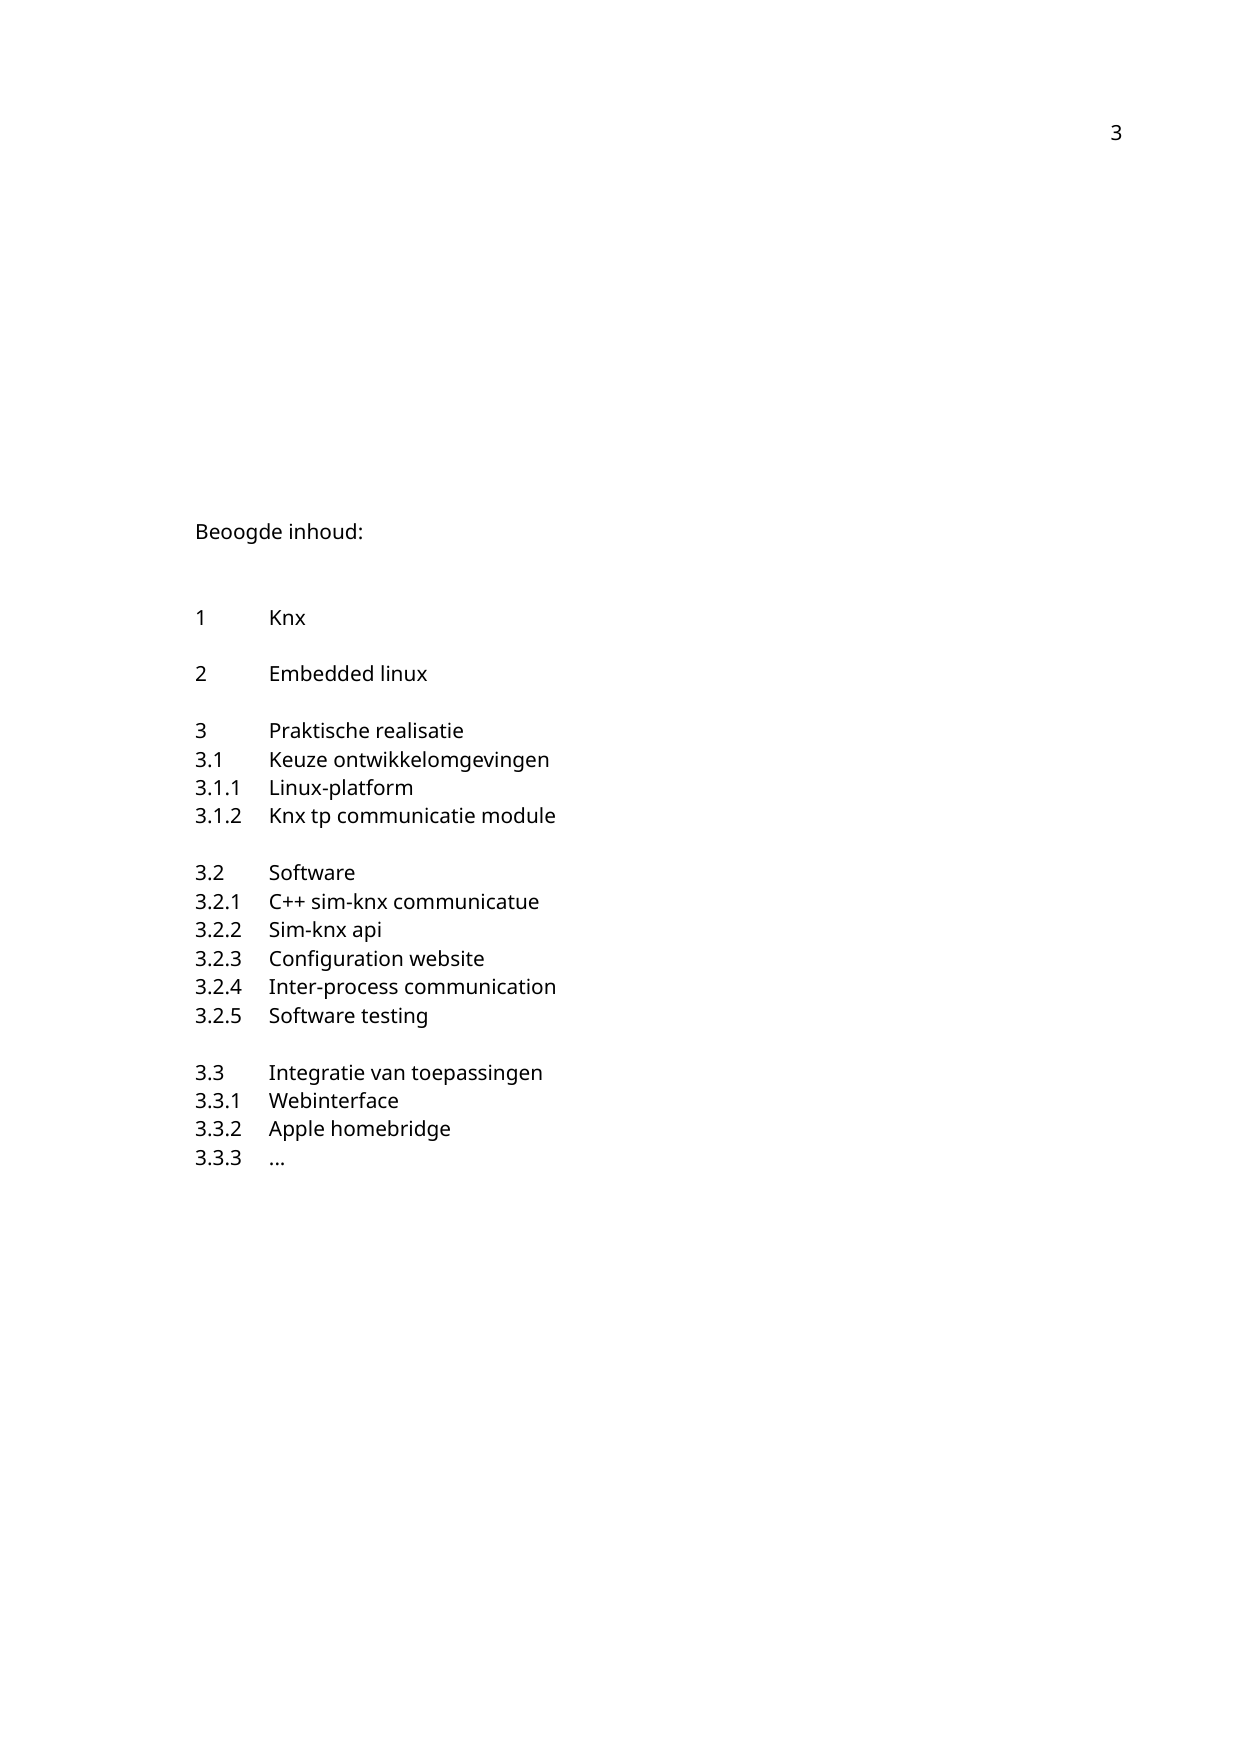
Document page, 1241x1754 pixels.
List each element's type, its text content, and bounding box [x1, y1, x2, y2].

text 3.2.5 Software testing [195, 1001, 1122, 1029]
text 3.3.1 Webinterface [195, 1086, 1122, 1114]
text 3.2.1 C++ sim-knx communicatue [195, 887, 1122, 915]
text 3.1 Keuze ontwikkelomgevingen [195, 745, 1122, 773]
text 3.2.3 Configuration website [195, 944, 1122, 972]
text 3.1.1 Linux-platform [195, 773, 1122, 802]
text 2 Embedded linux [195, 659, 1122, 688]
text 3.2.4 Inter-process communication [195, 972, 1122, 1001]
text 3.1.2 Knx tp communicatie module [195, 802, 1122, 830]
text 3 Praktische realisatie [195, 716, 1122, 745]
text 3.3 Integratie van toepassingen [195, 1058, 1122, 1086]
text 3.2 Software [195, 858, 1122, 887]
text Beoogde inhoud: [195, 517, 1122, 546]
text 3.2.2 Sim-knx api [195, 915, 1122, 944]
text 3.3.3 ... [195, 1143, 1122, 1171]
text 3.3.2 Apple homebridge [195, 1114, 1122, 1143]
text 1 Knx [195, 603, 1122, 631]
